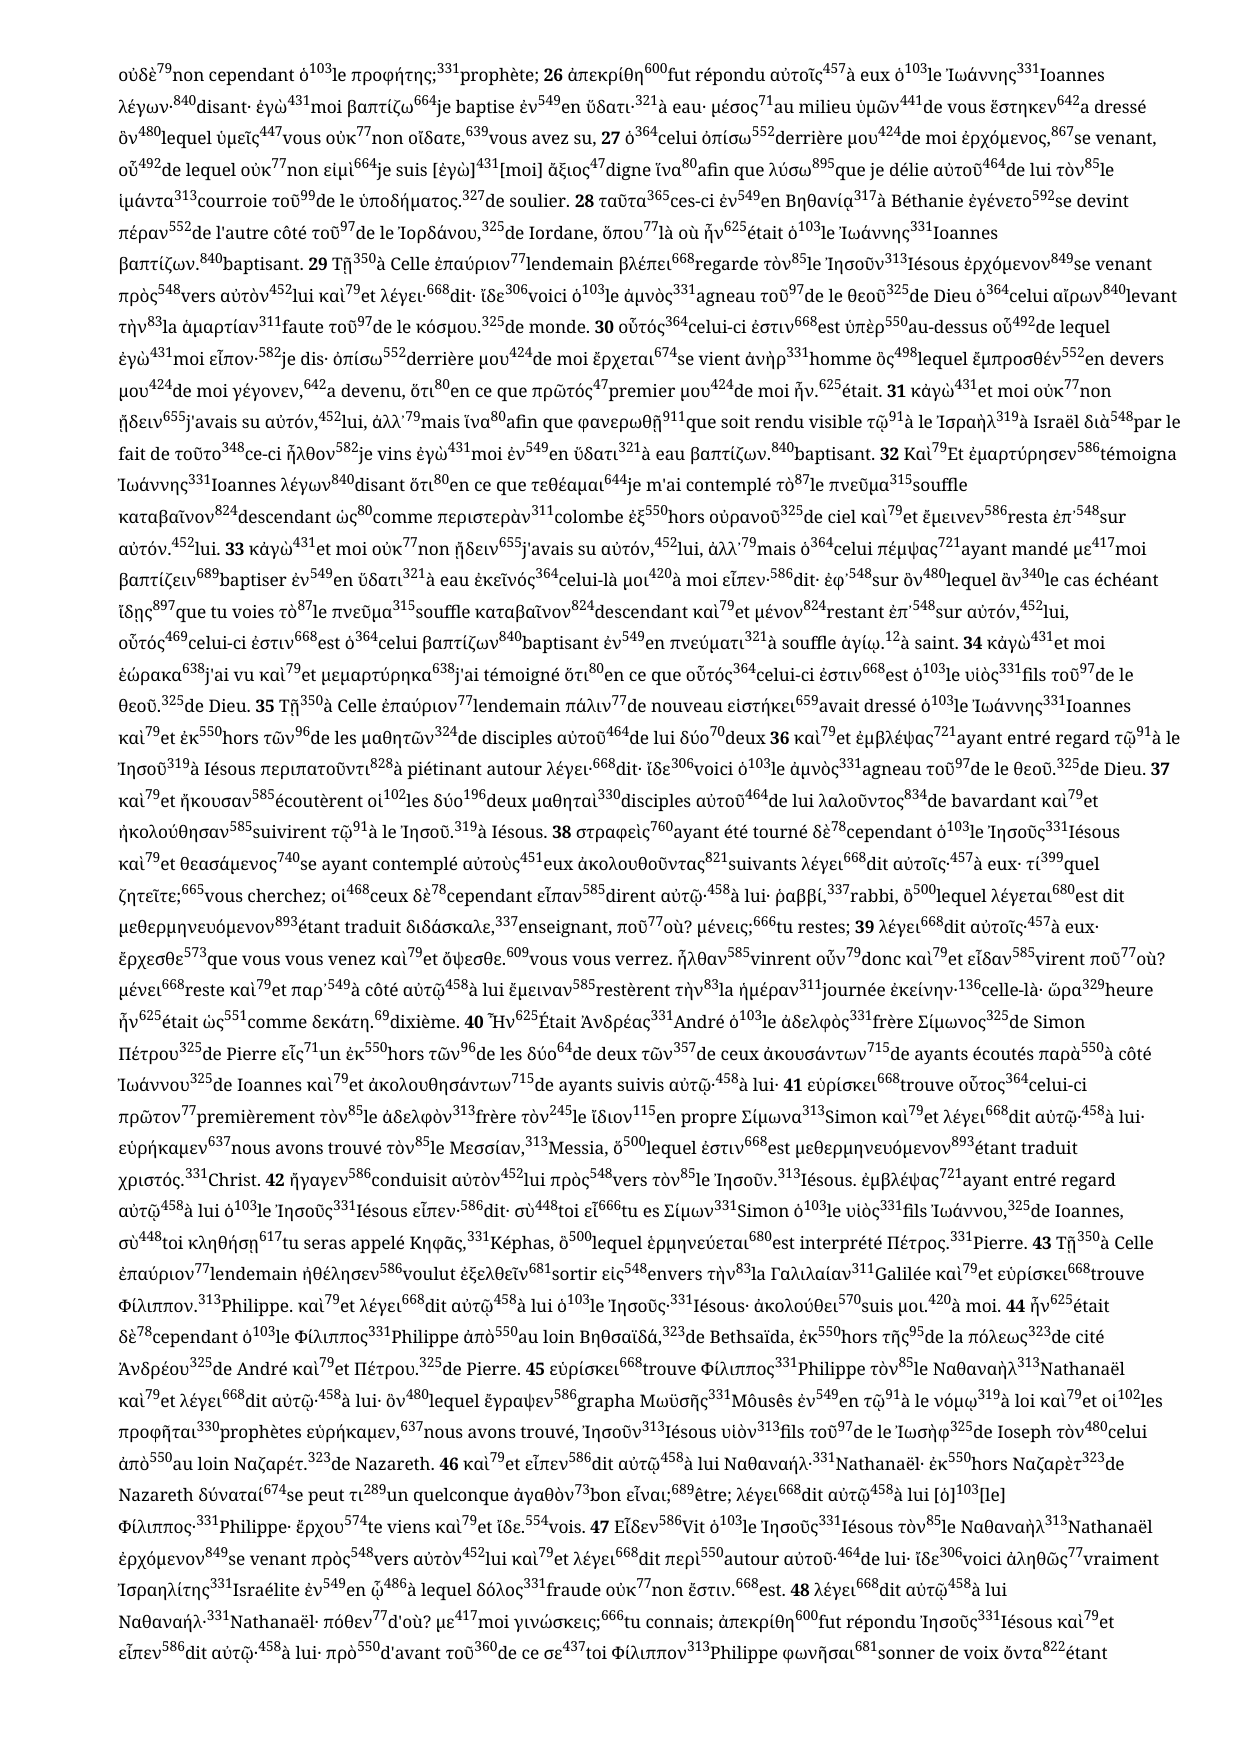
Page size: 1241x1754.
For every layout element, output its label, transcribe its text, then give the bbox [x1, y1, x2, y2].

text 1 Ἐν549En ἀρχῇ317à origine ἦν625était ὁ103le λόγος,331discours, καὶ79et ὁ103le λόγος331discours ἦν625était πρὸς548vers τὸν85le θεόν,313Dieu, καὶ79et θεὸς331Dieu ἦν625était ὁ103le λόγος.331discours. 2 οὗτος364celui-ci ἦν625était ἐν549en ἀρχῇ317à origine πρὸς548vers τὸν85le θεόν.313Dieu. 3 πάντα391tous δι᾽550par αὐτοῦ464de lui ἐγένετο,592se devint, καὶ79et χωρὶς552séparément αὐτοῦ464de lui ἐγένετο592se devint οὐδὲ77non cependant ἕν.73un. ὃ500lequel γέγονεν642a devenu 4 ἐν549en αὐτῷ458à lui ζωὴ329vie ἦν,625était, καὶ79et ἡ101la ζωὴ329vie ἦν625était τὸ105le φῶς333lumière τῶν96de les ἀνθρώπων·324de êtres humains· 5 καὶ79et τὸ105le φῶς333lumière ἐν549en τῇ89à la σκοτίᾳ317à ténèbre φαίνει,668apparaît en lumière, καὶ79et ἡ101la σκοτία329ténèbre αὐτὸ454lui οὐ77non κατέλαβεν.586prit de haut en bas. 6 Ἐγένετο592Se devint ἄνθρωπος,331être humain, ἀπεσταλμένος813ayant été envoyé παρὰ550à côté θεοῦ,325de Dieu, ὄνομα333nom αὐτῷ458à lui Ἰωάννης·331Ioannes· 7 οὗτος364celui-ci ἦλθεν586vint εἰς548envers μαρτυρίαν311témoignation ἵνα80afin que μαρτυρήσῃ899que témoigne περὶ550autour τοῦ99de le φωτός,327de lumière, ἵνα80afin que πάντες389tous πιστεύσωσιν898que croient δι᾽550par αὐτοῦ.464de lui. 8 οὐκ77non ἦν625était ἐκεῖνος364celui-là τὸ105le φῶς,333lumière, ἀλλ᾽79mais ἵνα80afin que μαρτυρήσῃ899que témoigne περὶ550autour τοῦ99de le φωτός.327de lumière. 9 Ἦν625Était τὸ105le φῶς333lumière τὸ105le ἀληθινόν,24véritable, ὃ500lequel φωτίζει668illumine πάντα269tout ἄνθρωπον,313être humain, ἐρχόμενον849se venant εἰς548envers τὸν85le κόσμον.313monde. 10 ἐν549en τῷ91à le κόσμῳ319à monde ἦν,625était, καὶ79et ὁ103le κόσμος331monde δι᾽550par αὐτοῦ464de lui ἐγένετο,592se devint, καὶ79et ὁ103le κόσμος331monde αὐτὸν452lui οὐκ77non ἔγνω.586connut. 11 εἰς548envers τὰ246les ἴδια347en propres ἦλθεν,586vint, καὶ79et οἱ262les ἴδιοι363en propres αὐτὸν452lui οὐ77non παρέλαβον.585prirent à côté. 12 ὅσοι497autant lesquels δὲ78cependant ἔλαβον585prirent αὐτόν,452lui, ἔδωκεν586donna αὐτοῖς457à eux ἐξουσίαν311autorité τέκνα314enfants θεοῦ325de Dieu γενέσθαι,682se devenir, τοῖς351à ceux πιστεύουσιν827à croyants εἰς548envers τὸ87le ὄνομα315nom αὐτοῦ,464de lui, 13 οἳ497lesquels οὐκ77non ἐξ550hors αἱμάτων326de sangs οὐδὲ79non cependant ἐκ550hors θελήματος327de volonté σαρκὸς323de chair οὐδὲ79non cependant ἐκ550hors θελήματος327de volonté ἀνδρὸς325de homme ἀλλ᾽79mais ἐκ550hors θεοῦ325de Dieu ἐγεννήθησαν.599furent engendré. 14 Καὶ79Et ὁ103le λόγος331discours σὰρξ329chair ἐγένετο592se devint καὶ79et ἐσκήνωσεν586dressa tente ἐν549en ἡμῖν,419à nous, καὶ79et ἐθεασάμεθα587nous nous contemplâmes τὴν83la δόξαν311gloire αὐτοῦ,464de lui, δόξαν311gloire ὡς80comme μονογενοῦς65de monogène παρὰ550à côté πατρός,325de père, πλήρης71de plénitude χάριτος323de grâce καὶ79et ἀληθείας.323de vérité. 15 Ἰωάννης331Ioannes μαρτυρεῖ668témoigne περὶ550autour αὐτοῦ464de lui καὶ79et κέκραγεν642a croassé λέγων·840disant· οὗτος364celui-ci ἦν625était ὃν480lequel εἶπον·582je dis· ὁ364celui ὀπίσω552derrière μου424de moi ἐρχόμενος867se venant ἔμπροσθέν552en devers μου424de moi γέγονεν,642a devenu, ὅτι80en ce que πρῶτός47premier μου424de moi ἦν.625était. 16 ὅτι80en ce que ἐκ550hors τοῦ99de le πληρώματος327de plénitude αὐτοῦ464de lui ἡμεῖς430nous πάντες389tous ἐλάβομεν581nous prîmes καὶ79et χάριν311grâce ἀντὶ550contre χάριτος·323de grâce· 17 ὅτι80en ce que ὁ103le νόμος331loi διὰ550par Μωϋσέως325de Môusês ἐδόθη,600fut donné, ἡ101la χάρις329grâce καὶ79et ἡ101la ἀλήθεια329vérité διὰ550par Ἰησοῦ325de Iésous Χριστοῦ325de Christ ἐγένετο.592se devint. 18 Θεὸν313Dieu οὐδεὶς390aucun ἑώρακεν642a vu πώποτε·77jamais à un moment· μονογενὴς71monogène θεὸς331Dieu ὁ364celui ὢν840étant εἰς548envers τὸν85le κόλπον313sein τοῦ97de le πατρὸς325de père ἐκεῖνος364celui-là ἐξηγήσατο.592se raconta. 19 Καὶ79Et αὕτη362celle-ci ἐστὶν668est ἡ101la μαρτυρία329témoignation τοῦ97de le Ἰωάννου,325de Ioannes, ὅτε80lorsque ἀπέστειλαν585envoyèrent [πρὸς548[vers αὐτὸν]452lui] οἱ102les Ἰουδαῖοι70Ioudaiens ἐξ550hors Ἱεροσολύμων326de Ierosoluma ἱερεῖς312sacrificateurs καὶ79et Λευίτας312Lévites ἵνα80afin que ἐρωτήσωσιν898que sollicitent αὐτόν·452lui· σὺ448toi τίς410quel εἶ;666tu es; 20 καὶ79et ὡμολόγησεν586avoua καὶ79et οὐκ77non ἠρνήσατο,592se nia, καὶ79et ὡμολόγησεν586avoua ὅτι80en ce que ἐγὼ431moi οὐκ77non εἰμὶ664je suis ὁ103le χριστός.331Christ. 21 καὶ79et ἠρώτησαν585sollicitèrent αὐτόν·452lui· τί412quel οὖν;79donc; σὺ448toi Ἠλίας331Élia εἶ;666tu es; καὶ79et λέγει·668dit· οὐκ77non εἰμί.664je suis. ὁ103le προφήτης331prophète εἶ666tu es σύ;448toi; καὶ79et ἀπεκρίθη·600fut répondu· οὔ.340non. 22 εἶπαν585dirent οὖν79donc αὐτῷ·458à lui· τίς410quel εἶ;666tu es; ἵνα80afin que ἀπόκρισιν311réponse apocritique δῶμεν894que nous donnions τοῖς351à ceux πέμψασιν712à ayants mandés ἡμᾶς·416nous· τί399quel λέγεις666tu dis περὶ550autour σεαυτοῦ;522de toi-même; 23 ἔφη·625déclarait· ἐγὼ431moi φωνὴ329son de voix βοῶντος834de beuglant ἐν549en τῇ89à la ἐρήμῳ·57à déserte· εὐθύνατε553rectifiez τὴν83la ὁδὸν311chemin κυρίου,325de Maître, καθὼς77de haut en bas comme εἶπεν586dit Ἠσαΐας331Ésaïa ὁ103le προφήτης.331prophète. 24 Καὶ79Et ἀπεσταλμένοι812ayants étés envoyés ἦσαν624étaient ἐκ550hors τῶν96de les Φαρισαίων.324de Pharisiens. 25 καὶ79et ἠρώτησαν585sollicitèrent αὐτὸν452lui καὶ79et εἶπαν585dirent αὐτῷ·458à lui· τί399quel οὖν79donc βαπτίζεις666tu baptises εἰ80si σὺ448toi οὐκ77non εἶ666tu es ὁ103le χριστὸς331Christ οὐδὲ79non cependant Ἠλίας331Élia οὐδὲ79non cependant ὁ103le προφήτης;331prophète; 26 ἀπεκρίθη600fut répondu αὐτοῖς457à eux ὁ103le Ἰωάννης331Ioannes λέγων·840disant· ἐγὼ431moi βαπτίζω664je baptise ἐν549en ὕδατι·321à eau· μέσος71au milieu ὑμῶν441de vous ἕστηκεν642a dressé ὃν480lequel ὑμεῖς447vous οὐκ77non οἴδατε,639vous avez su, 27 ὁ364celui ὀπίσω552derrière μου424de moi ἐρχόμενος,867se venant, οὗ492de lequel οὐκ77non εἰμὶ664je suis [ἐγὼ]431[moi] ἄξιος47digne ἵνα80afin que λύσω895que je délie αὐτοῦ464de lui τὸν85le ἱμάντα313courroie τοῦ99de le ὑποδήματος.327de soulier. 28 ταῦτα365ces-ci ἐν549en Βηθανίᾳ317à Béthanie ἐγένετο592se devint πέραν552de l'autre côté τοῦ97de le Ἰορδάνου,325de Iordane, ὅπου77là où ἦν625était ὁ103le Ἰωάννης331Ioannes βαπτίζων.840baptisant. 29 Τῇ350à Celle ἐπαύριον77lendemain βλέπει668regarde τὸν85le Ἰησοῦν313Iésous ἐρχόμενον849se venant πρὸς548vers αὐτὸν452lui καὶ79et λέγει·668dit· ἴδε306voici ὁ103le ἀμνὸς331agneau τοῦ97de le θεοῦ325de Dieu ὁ364celui αἴρων840levant τὴν83la ἁμαρτίαν311faute τοῦ97de le κόσμου.325de monde. 30 οὗτός364celui-ci ἐστιν668est ὑπὲρ550au-dessus οὗ492de lequel ἐγὼ431moi εἶπον·582je dis· ὀπίσω552derrière μου424de moi ἔρχεται674se vient ἀνὴρ331homme ὃς498lequel ἔμπροσθέν552en devers μου424de moi γέγονεν,642a devenu, ὅτι80en ce que πρῶτός47premier μου424de moi ἦν.625était. 31 κἀγὼ431et moi οὐκ77non ᾔδειν655j'avais su αὐτόν,452lui, ἀλλ᾽79mais ἵνα80afin que φανερωθῇ911que soit rendu visible τῷ91à le Ἰσραὴλ319à Israël διὰ548par le fait de τοῦτο348ce-ci ἦλθον582je vins ἐγὼ431moi ἐν549en ὕδατι321à eau βαπτίζων.840baptisant. 32 Καὶ79Et ἐμαρτύρησεν586témoigna Ἰωάννης331Ioannes λέγων840disant ὅτι80en ce que τεθέαμαι644je m'ai contemplé τὸ87le πνεῦμα315souffle καταβαῖνον824descendant ὡς80comme περιστερὰν311colombe ἐξ550hors οὐρανοῦ325de ciel καὶ79et ἔμεινεν586resta ἐπ᾽548sur αὐτόν.452lui. 33 κἀγὼ431et moi οὐκ77non ᾔδειν655j'avais su αὐτόν,452lui, ἀλλ᾽79mais ὁ364celui πέμψας721ayant mandé με417moi βαπτίζειν689baptiser ἐν549en ὕδατι321à eau ἐκεῖνός364celui-là μοι420à moi εἶπεν·586dit· ἐφ᾽548sur ὃν480lequel ἂν340le cas échéant ἴδῃς897que tu voies τὸ87le πνεῦμα315souffle καταβαῖνον824descendant καὶ79et μένον824restant ἐπ᾽548sur αὐτόν,452lui, οὗτός469celui-ci ἐστιν668est ὁ364celui βαπτίζων840baptisant ἐν549en πνεύματι321à souffle ἁγίῳ.12à saint. 34 κἀγὼ431et moi ἑώρακα638j'ai vu καὶ79et μεμαρτύρηκα638j'ai témoigné ὅτι80en ce que οὗτός364celui-ci ἐστιν668est ὁ103le υἱὸς331fils τοῦ97de le θεοῦ.325de Dieu. 35 Τῇ350à Celle ἐπαύριον77lendemain πάλιν77de nouveau εἱστήκει659avait dressé ὁ103le Ἰωάννης331Ioannes καὶ79et ἐκ550hors τῶν96de les μαθητῶν324de disciples αὐτοῦ464de lui δύο70deux 36 καὶ79et ἐμβλέψας721ayant entré regard τῷ91à le Ἰησοῦ319à Iésous περιπατοῦντι828à piétinant autour λέγει·668dit· ἴδε306voici ὁ103le ἀμνὸς331agneau τοῦ97de le θεοῦ.325de Dieu. 37 καὶ79et ἤκουσαν585écoutèrent οἱ102les δύο196deux μαθηταὶ330disciples αὐτοῦ464de lui λαλοῦντος834de bavardant καὶ79et ἠκολούθησαν585suivirent τῷ91à le Ἰησοῦ.319à Iésous. 38 στραφεὶς760ayant été tourné δὲ78cependant ὁ103le Ἰησοῦς331Iésous καὶ79et θεασάμενος740se ayant contemplé αὐτοὺς451eux ἀκολουθοῦντας821suivants λέγει668dit αὐτοῖς·457à eux· τί399quel ζητεῖτε;665vous cherchez; οἱ468ceux δὲ78cependant εἶπαν585dirent αὐτῷ·458à lui· ῥαββί,337rabbi, ὃ500lequel λέγεται680est dit μεθερμηνευόμενον893étant traduit διδάσκαλε,337enseignant, ποῦ77où? μένεις;666tu restes; 39 λέγει668dit αὐτοῖς·457à eux· ἔρχεσθε573que vous vous venez καὶ79et ὄψεσθε.609vous vous verrez. ἦλθαν585vinrent οὖν79donc καὶ79et εἶδαν585virent ποῦ77où? μένει668reste καὶ79et παρ᾽549à côté αὐτῷ458à lui ἔμειναν585restèrent τὴν83la ἡμέραν311journée ἐκείνην·136celle-là· ὥρα329heure ἦν625était ὡς551comme δεκάτη.69dixième. 40 Ἦν625Était Ἀνδρέας331André ὁ103le ἀδελφὸς331frère Σίμωνος325de Simon Πέτρου325de Pierre εἷς71un ἐκ550hors τῶν96de les δύο64de deux τῶν357de ceux ἀκουσάντων715de ayants écoutés παρὰ550à côté Ἰωάννου325de Ioannes καὶ79et ἀκολουθησάντων715de ayants suivis αὐτῷ·458à lui· 41 εὑρίσκει668trouve οὗτος364celui-ci πρῶτον77premièrement τὸν85le ἀδελφὸν313frère τὸν245le ἴδιον115en propre Σίμωνα313Simon καὶ79et λέγει668dit αὐτῷ·458à lui· εὑρήκαμεν637nous avons trouvé τὸν85le Μεσσίαν,313Messia, ὅ500lequel ἐστιν668est μεθερμηνευόμενον893étant traduit χριστός.331Christ. 42 ἤγαγεν586conduisit αὐτὸν452lui πρὸς548vers τὸν85le Ἰησοῦν.313Iésous. ἐμβλέψας721ayant entré regard αὐτῷ458à lui ὁ103le Ἰησοῦς331Iésous εἶπεν·586dit· σὺ448toi εἶ666tu es Σίμων331Simon ὁ103le υἱὸς331fils Ἰωάννου,325de Ioannes, σὺ448toi κληθήσῃ617tu seras appelé Κηφᾶς,331Képhas, ὃ500lequel ἑρμηνεύεται680est interprété Πέτρος.331Pierre. 43 Τῇ350à Celle ἐπαύριον77lendemain ἠθέλησεν586voulut ἐξελθεῖν681sortir εἰς548envers τὴν83la Γαλιλαίαν311Galilée καὶ79et εὑρίσκει668trouve Φίλιππον.313Philippe. καὶ79et λέγει668dit αὐτῷ458à lui ὁ103le Ἰησοῦς·331Iésous· ἀκολούθει570suis μοι.420à moi. 44 ἦν625était δὲ78cependant ὁ103le Φίλιππος331Philippe ἀπὸ550au loin Βηθσαϊδά,323de Bethsaïda, ἐκ550hors τῆς95de la πόλεως323de cité Ἀνδρέου325de André καὶ79et Πέτρου.325de Pierre. 45 εὑρίσκει668trouve Φίλιππος331Philippe τὸν85le Ναθαναὴλ313Nathanaël καὶ79et λέγει668dit αὐτῷ·458à lui· ὃν480lequel ἔγραψεν586grapha Μωϋσῆς331Môusês ἐν549en τῷ91à le νόμῳ319à loi καὶ79et οἱ102les προφῆται330prophètes εὑρήκαμεν,637nous avons trouvé, Ἰησοῦν313Iésous υἱὸν313fils τοῦ97de le Ἰωσὴφ325de Ioseph τὸν480celui ἀπὸ550au loin Ναζαρέτ.323de Nazareth. 46 καὶ79et εἶπεν586dit αὐτῷ458à lui Ναθαναήλ·331Nathanaël· ἐκ550hors Ναζαρὲτ323de Nazareth δύναταί674se peut τι289un quelconque ἀγαθὸν73bon εἶναι;689être; λέγει668dit αὐτῷ458à lui [ὁ]103[le] Φίλιππος·331Philippe· ἔρχου574te viens καὶ79et ἴδε.554vois. 47 Εἶδεν586Vit ὁ103le Ἰησοῦς331Iésous τὸν85le Ναθαναὴλ313Nathanaël ἐρχόμενον849se venant πρὸς548vers αὐτὸν452lui καὶ79et λέγει668dit περὶ550autour αὐτοῦ·464de lui· ἴδε306voici ἀληθῶς77vraiment Ἰσραηλίτης331Israélite ἐν549en ᾧ486à lequel δόλος331fraude οὐκ77non ἔστιν.668est. 48 λέγει668dit αὐτῷ458à lui Ναθαναήλ·331Nathanaël· πόθεν77d'où? με417moi γινώσκεις;666tu connais; ἀπεκρίθη600fut répondu Ἰησοῦς331Iésous καὶ79et εἶπεν586dit αὐτῷ·458à lui· πρὸ550d'avant τοῦ360de ce σε437toi Φίλιππον313Philippe φωνῆσαι681sonner de voix ὄντα822étant ὑπὸ548sous τὴν83la συκῆν311figuier εἶδόν582je vis σε.437toi. 49 ἀπεκρίθη600fut répondu αὐτῷ458à lui Ναθαναήλ·331Nathanaël· ῥαββί,337rabbi, σὺ448toi εἶ666tu es ὁ103le υἱὸς331fils τοῦ97de le θεοῦ,325de Dieu, σὺ448toi βασιλεὺς331roi εἶ666tu es τοῦ97de le Ἰσραήλ.325de Israël. 50 ἀπεκρίθη600fut répondu Ἰησοῦς331Iésous καὶ79et εἶπεν586dit αὐτῷ·458à lui· ὅτι80en ce que εἶπόν582je dis σοι439à toi ὅτι80en ce que εἶδόν582je vis σε437toi ὑποκάτω552en dessous vers le bas τῆς95de la συκῆς,323de figuier, πιστεύεις;666tu crois; μείζω54plus grands τούτων359de ces-ci ὄψῃ.610tu te verras. 51 καὶ79et λέγει668dit αὐτῷ·458à lui· ἀμὴν304amen ἀμὴν304amen λέγω664je dis ὑμῖν,438à vous, ὄψεσθε609vous vous verrez τὸν85le οὐρανὸν313ciel ἀνεῳγότα770ayant ouvert καὶ79et τοὺς84les ἀγγέλους312messagers τοῦ97de le θεοῦ325de Dieu ἀναβαίνοντας821montants καὶ79et καταβαίνοντας821descendants ἐπὶ548sur τὸν85le υἱὸν313fils τοῦ97de le ἀνθρώπου.325de être humain. [118, 59, 1181, 1665]
